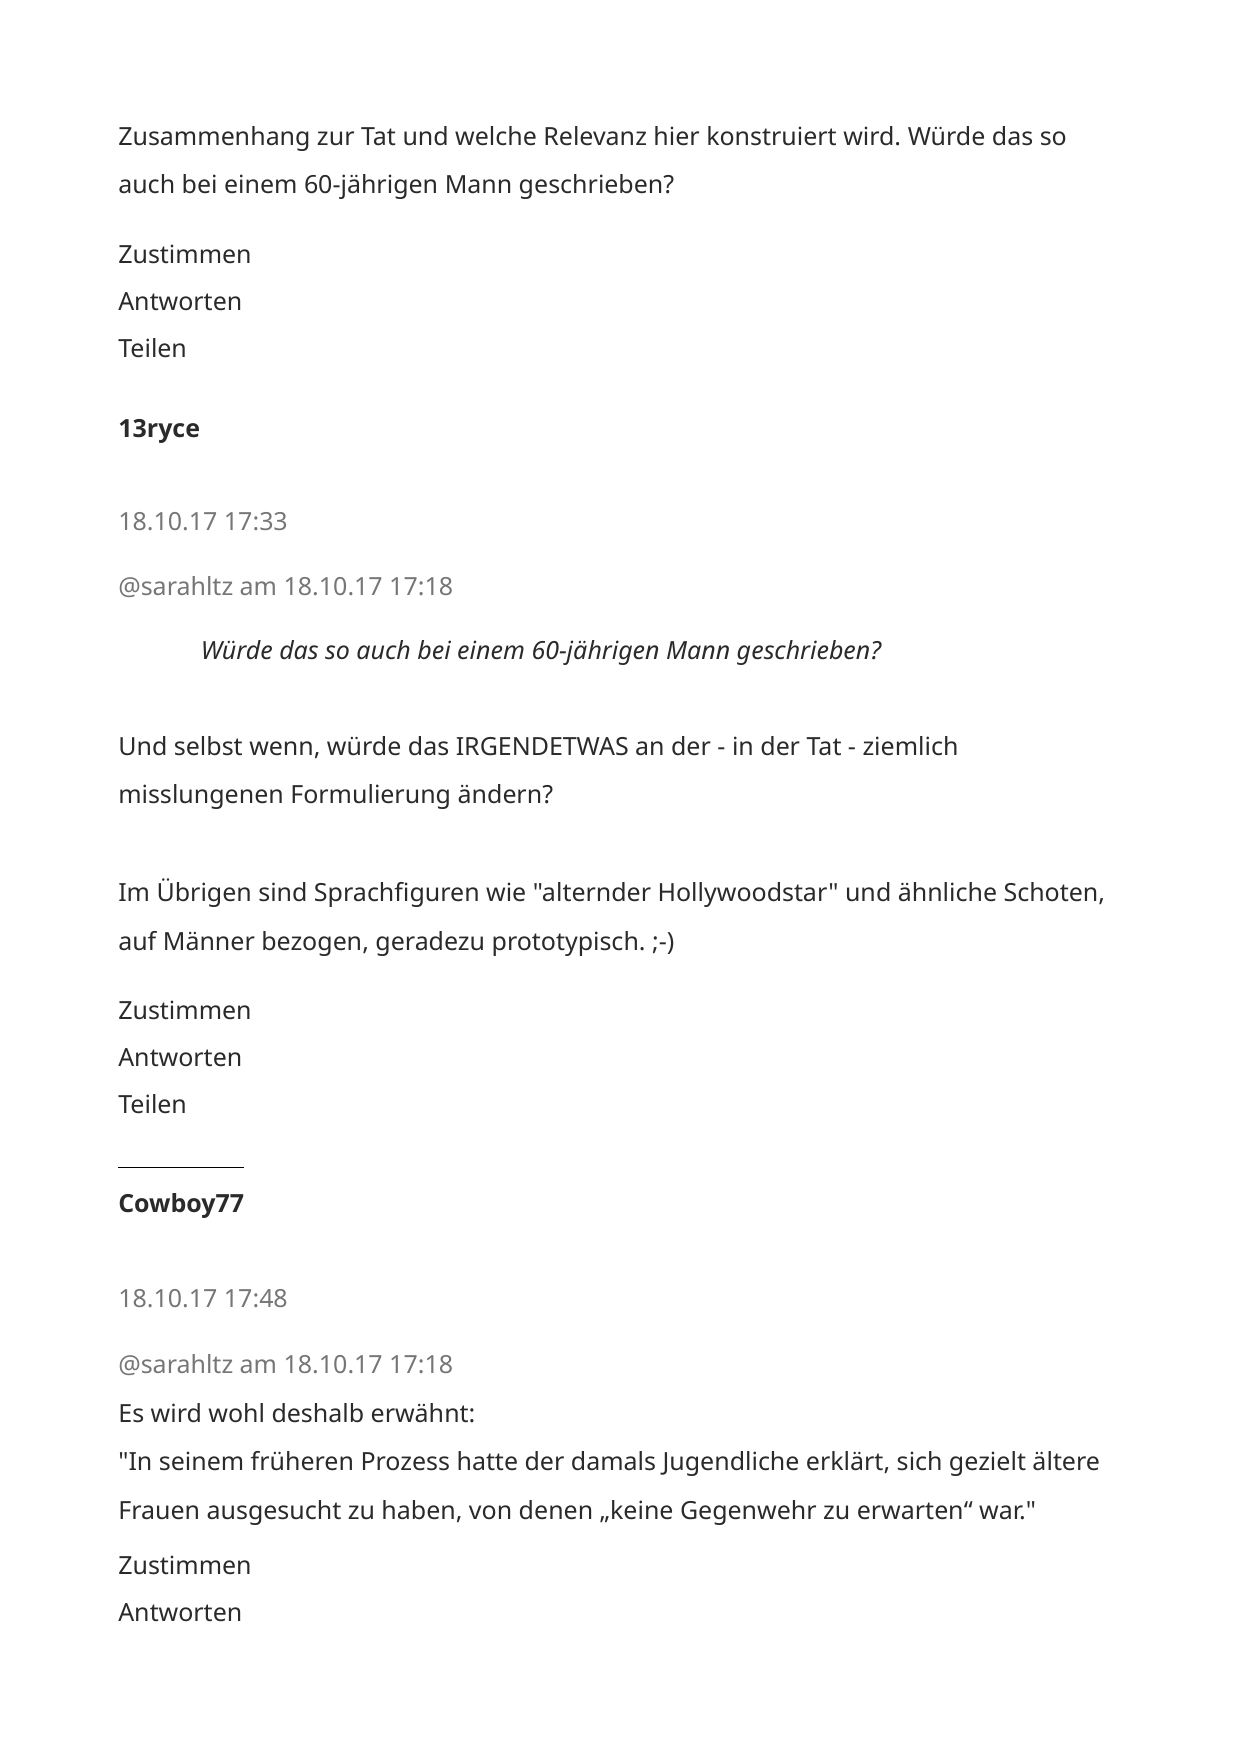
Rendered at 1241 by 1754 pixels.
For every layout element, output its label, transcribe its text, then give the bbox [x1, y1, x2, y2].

text Antworten [118, 1595, 1122, 1629]
text Und selbst wenn, würde das IRGENDETWAS an der - in der Tat - ziemlich misslungenen Formulierung ändern? Im Übrigen sind Sprachfiguren wie "alternder Hollywoodstar" und ähnliche Schoten, auf Männer bezogen, geradezu prototypisch. ;-) [118, 728, 1122, 957]
text Zustimmen [118, 993, 1122, 1027]
text @sarahltz am 18.10.17 17:18 Es wird wohl deshalb erwähnt: "In seinem früheren Prozess hatte der damals Jugendliche erklärt, sich gezielt ältere Frauen ausgesucht zu haben, von denen „keine Gegenwehr zu erwarten“ war." [118, 1347, 1122, 1527]
text Antworten [118, 1040, 1122, 1074]
text Teilen [118, 1087, 1122, 1121]
text 18.10.17 17:48 [118, 1281, 1117, 1315]
text Zusammenhang zur Tat und welche Relevanz hier konstruiert wird. Würde das so auch bei einem 60-jährigen Mann geschrieben? [118, 118, 1122, 201]
text Cowboy77 [118, 1167, 1114, 1219]
text Würde das so auch bei einem 60-jährigen Mann geschrieben? [201, 633, 1063, 667]
text 13ryce [118, 410, 1114, 444]
text Zustimmen [118, 236, 1122, 270]
text Antworten [118, 283, 1122, 317]
text Teilen [118, 330, 1122, 364]
text 18.10.17 17:33 [118, 503, 1117, 537]
text @sarahltz am 18.10.17 17:18 [118, 569, 1122, 603]
text Zustimmen [118, 1548, 1122, 1582]
